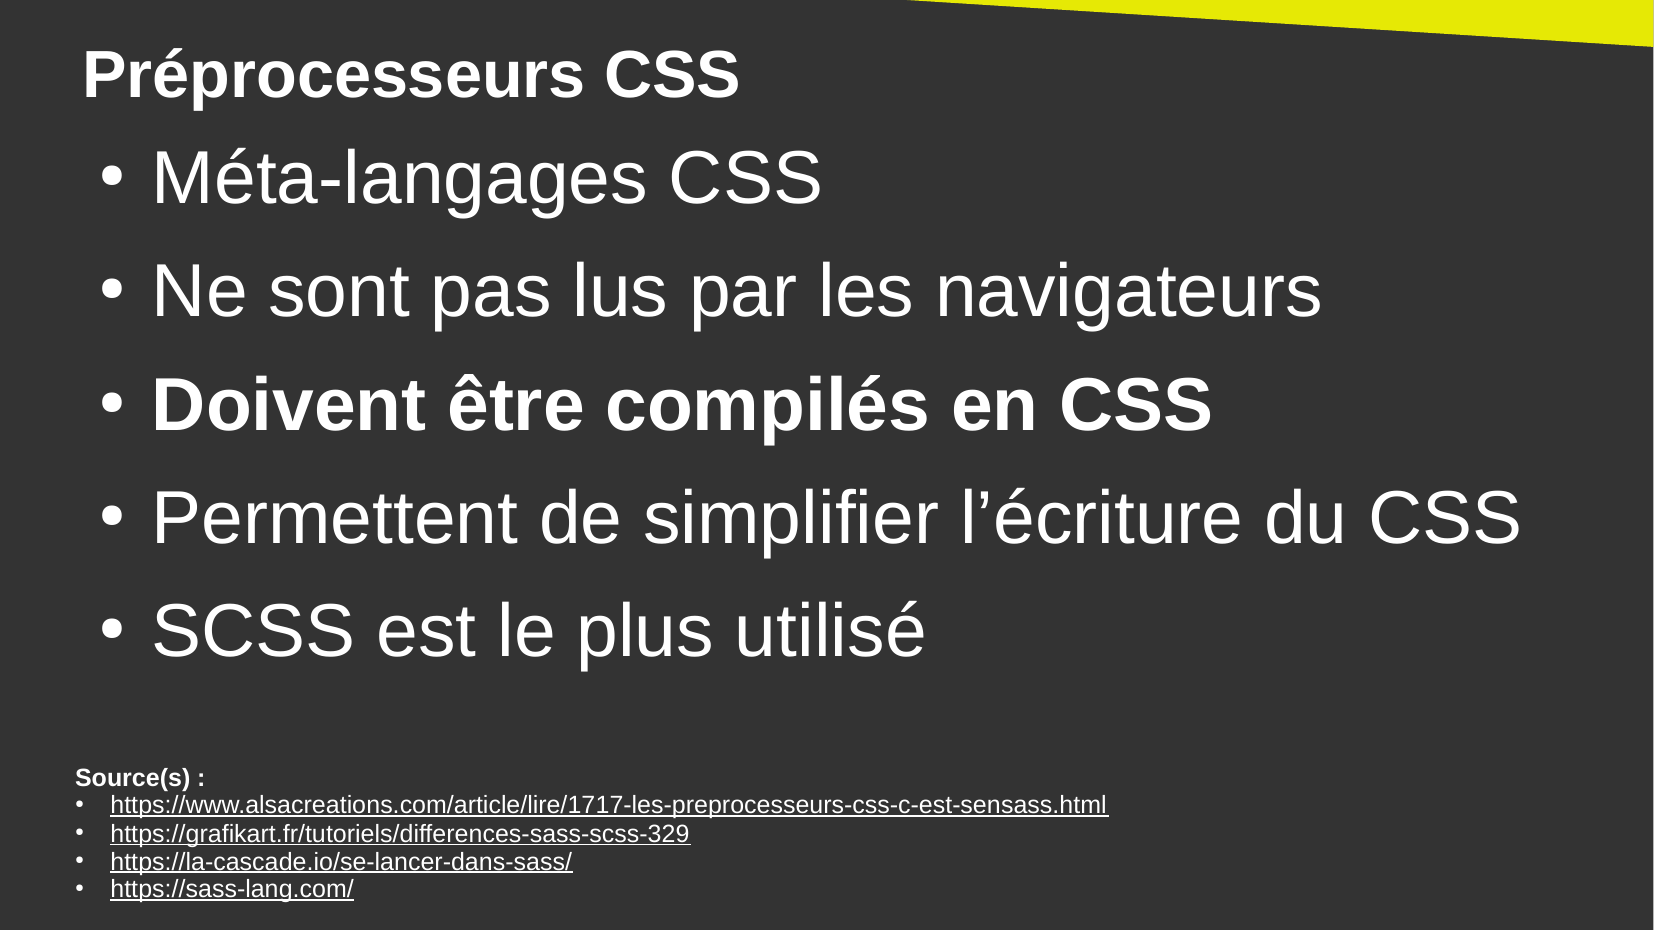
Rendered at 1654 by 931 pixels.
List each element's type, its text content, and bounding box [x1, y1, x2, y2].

text_box [906, 0, 1654, 47]
text_box Source(s) : https://www.alsacreations.com/article/lire/1717-les-preprocesseurs-css-c-est-sensass.html https://grafikart.fr/tutoriels/differences-sass-scss-329 https://la-cascade.io/se-lancer-dans-sass/ https://sass-lang.com/ [60, 755, 1546, 911]
list Méta-langages CSS Ne sont pas lus par les navigateurs Doivent être compilés en CSS Permettent de simplifier l’écriture du CSS SCSS est le plus utilisé [80, 135, 1620, 709]
title Préprocesseurs CSS [82, 37, 1571, 114]
